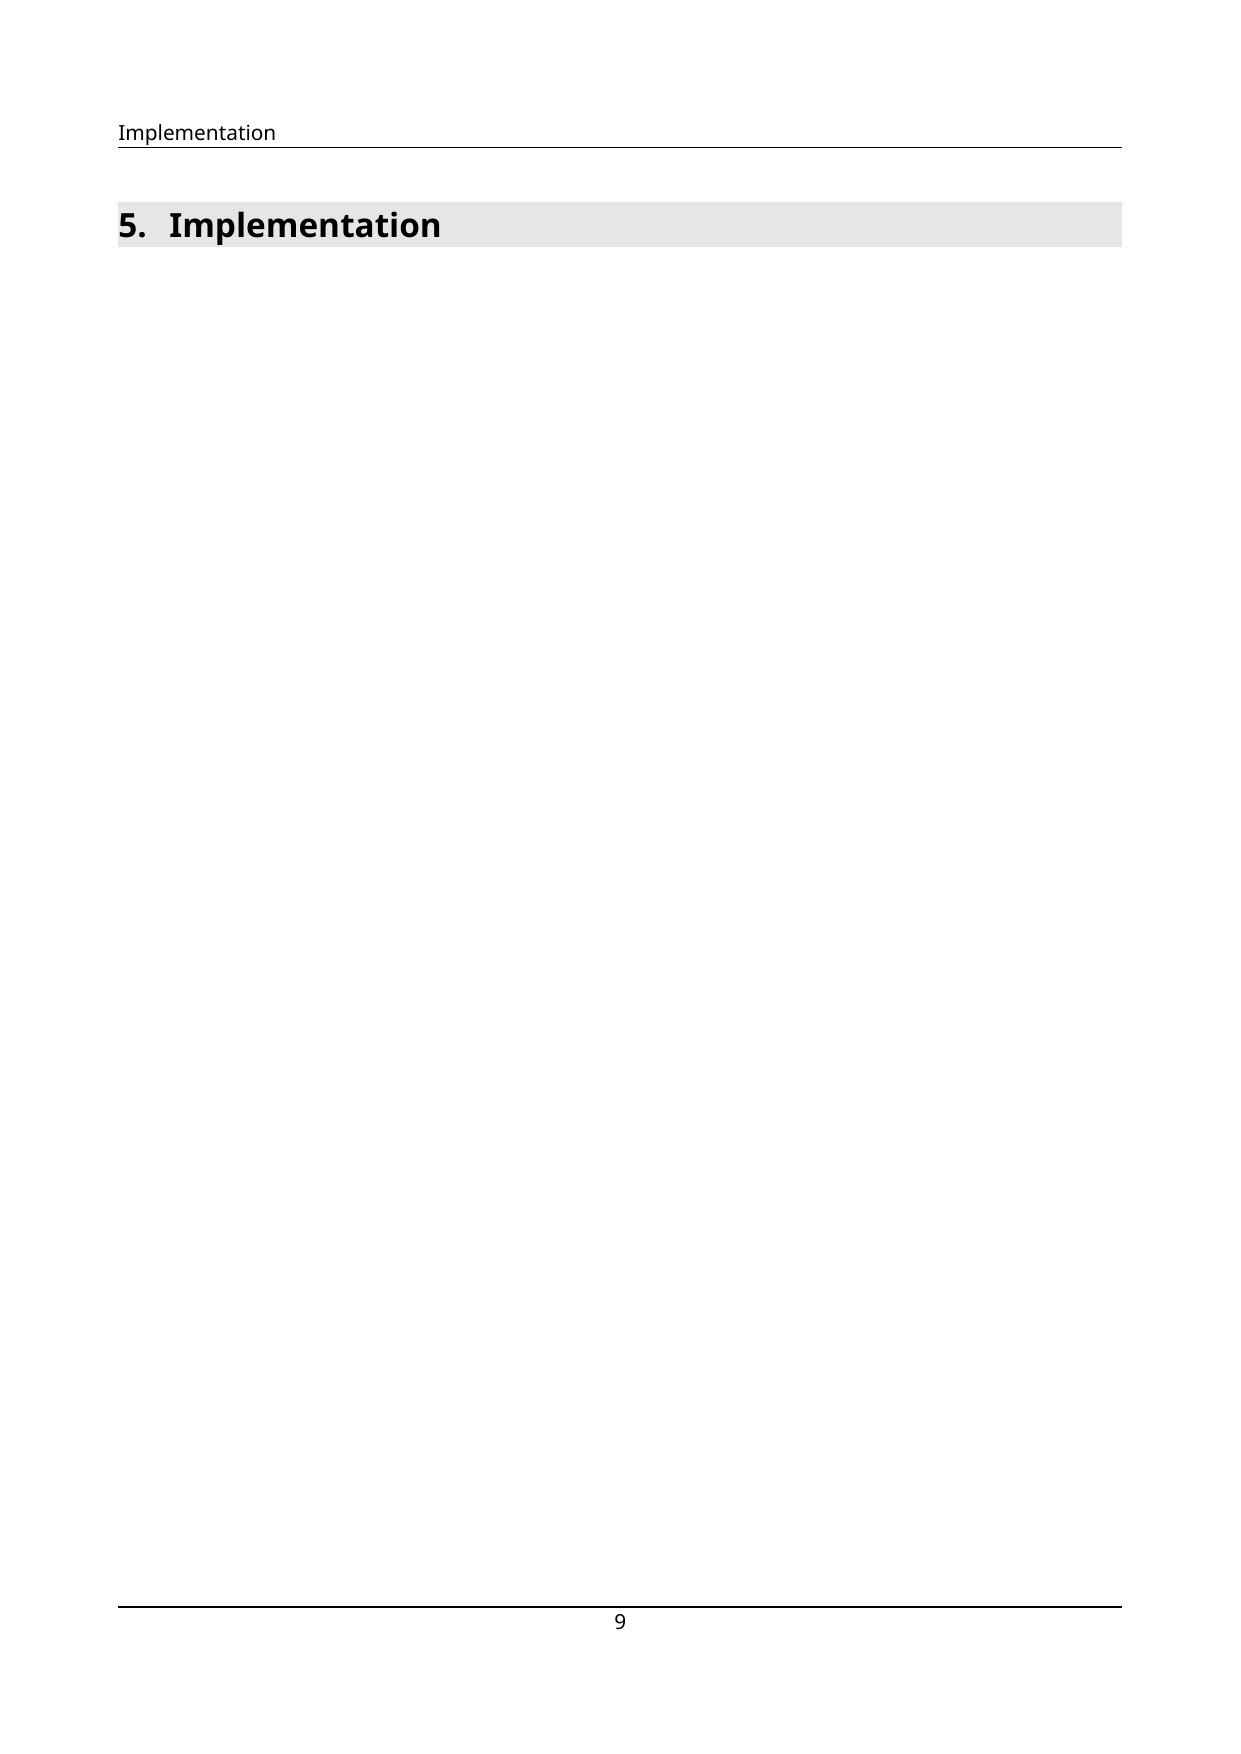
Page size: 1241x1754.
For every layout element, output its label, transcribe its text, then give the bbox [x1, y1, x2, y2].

subtitle Implementation [118, 202, 1122, 247]
